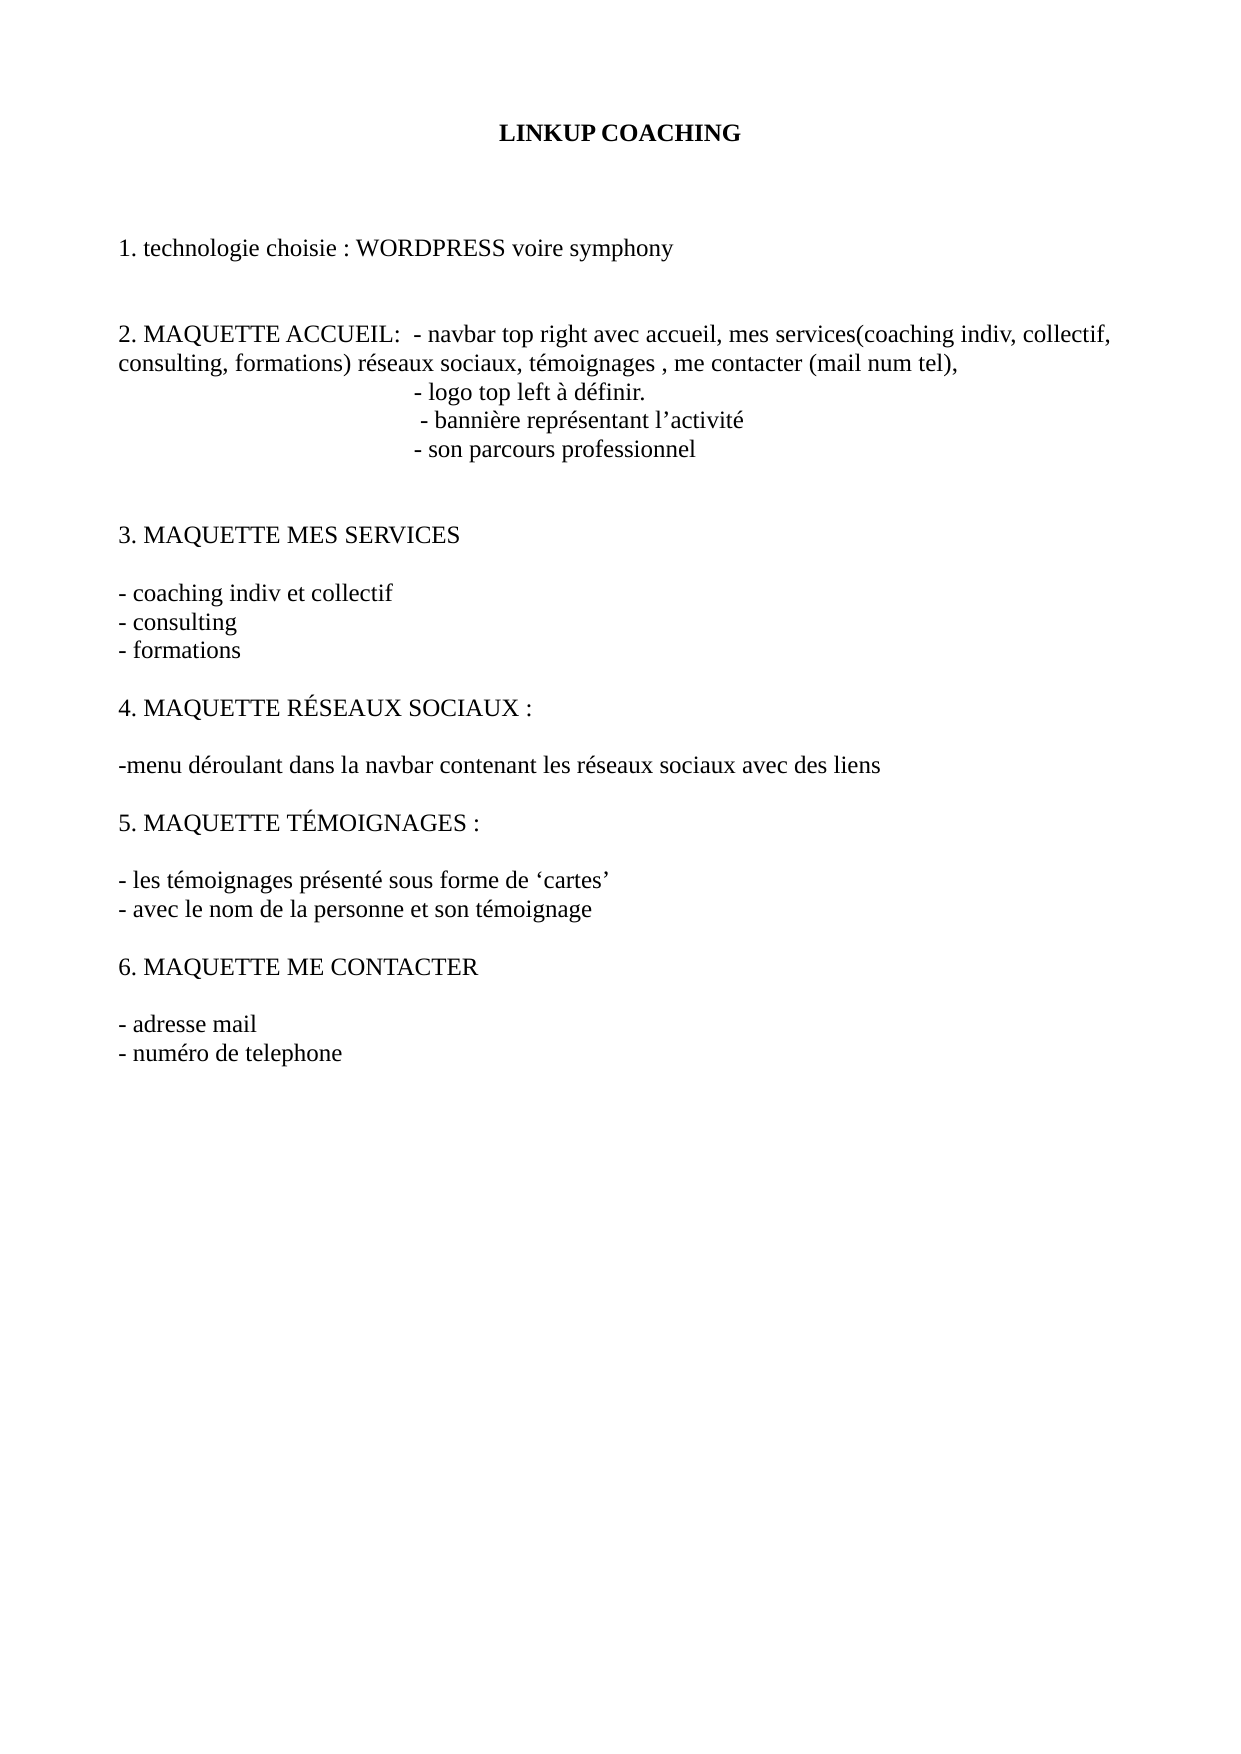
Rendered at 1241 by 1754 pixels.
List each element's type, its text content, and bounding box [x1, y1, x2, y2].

text - bannière représentant l’activité [118, 406, 1122, 434]
text - consulting [118, 607, 1122, 636]
text - adresse mail [118, 1009, 1122, 1038]
text -menu déroulant dans la navbar contenant les réseaux sociaux avec des liens [118, 751, 1122, 779]
text - numéro de telephone [118, 1038, 1122, 1067]
text 3. MAQUETTE MES SERVICES [118, 521, 1122, 549]
text 1. technologie choisie : WORDPRESS voire symphony [118, 233, 1122, 262]
text - avec le nom de la personne et son témoignage [118, 894, 1122, 923]
text - formations [118, 636, 1122, 664]
text - son parcours professionnel [118, 434, 1122, 463]
text 5. MAQUETTE TÉMOIGNAGES : [118, 808, 1122, 837]
text - coaching indiv et collectif [118, 578, 1122, 607]
text - logo top left à définir. [118, 377, 1122, 406]
text 6. MAQUETTE ME CONTACTER [118, 952, 1122, 981]
text 4. MAQUETTE RÉSEAUX SOCIAUX : [118, 693, 1122, 722]
text - les témoignages présenté sous forme de ‘cartes’ [118, 866, 1122, 894]
text 2. MAQUETTE ACCUEIL: - navbar top right avec accueil, mes services(coaching indiv, collectif, consulting, formations) réseaux sociaux, témoignages , me contacter (mail num tel), [118, 319, 1122, 377]
text LINKUP COACHING [118, 118, 1122, 147]
